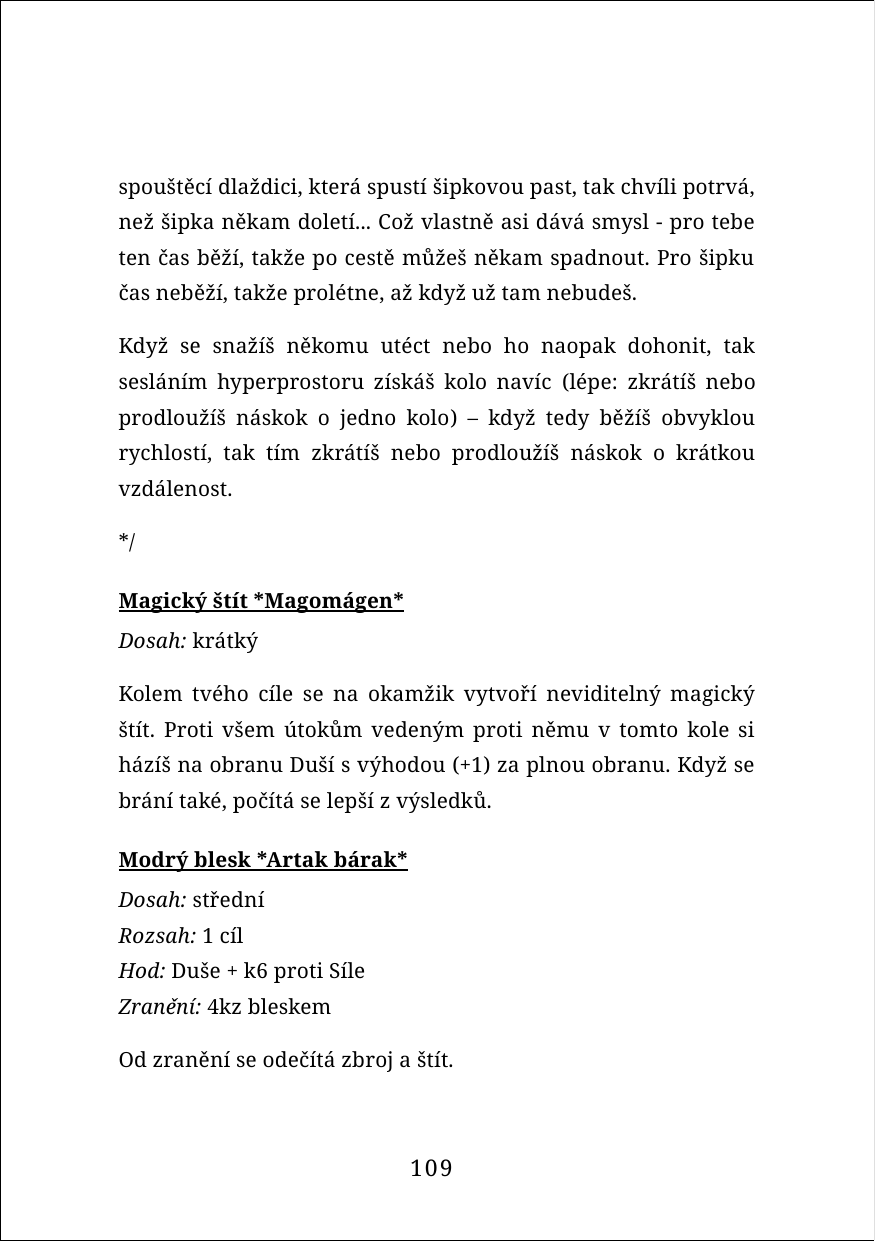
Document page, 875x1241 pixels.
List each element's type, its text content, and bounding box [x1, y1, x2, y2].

text Dosah: krátký [118, 626, 756, 655]
text Dosah: střední Rozsah: 1 cíl Hod: Duše + k6 proti Síle Zranění: 4kz bleskem [118, 885, 756, 1020]
text spouštěcí dlaždici, která spustí šipkovou past, tak chvíli potrvá, než šipka někam doletí... Což vlastně asi dává smysl - pro tebe ten čas běží, takže po cestě můžeš někam spadnout. Pro šipku čas neběží, takže prolétne, až když už tam nebudeš. [118, 172, 756, 307]
text Když se snažíš někomu utéct nebo ho naopak dohonit, tak sesláním hyperprostoru získáš kolo navíc (lépe: zkrátíš nebo prodloužíš náskok o jedno kolo) – když tedy běžíš obvyklou rychlostí, tak tím zkrátíš nebo prodloužíš náskok o krátkou vzdálenost. [118, 332, 756, 502]
text Od zranění se odečítá zbroj a štít. [118, 1045, 756, 1074]
text */ [118, 527, 756, 555]
subtitle Magický štít *Magomágen* [118, 586, 756, 614]
subtitle Modrý blesk *Artak bárak* [118, 845, 756, 874]
text Kolem tvého cíle se na okamžik vytvoří neviditelný magický štít. Proti všem útokům vedeným proti němu v tomto kole si házíš na obranu Duší s výhodou (+1) za plnou obranu. Když se brání také, počítá se lepší z výsledků. [118, 679, 756, 814]
